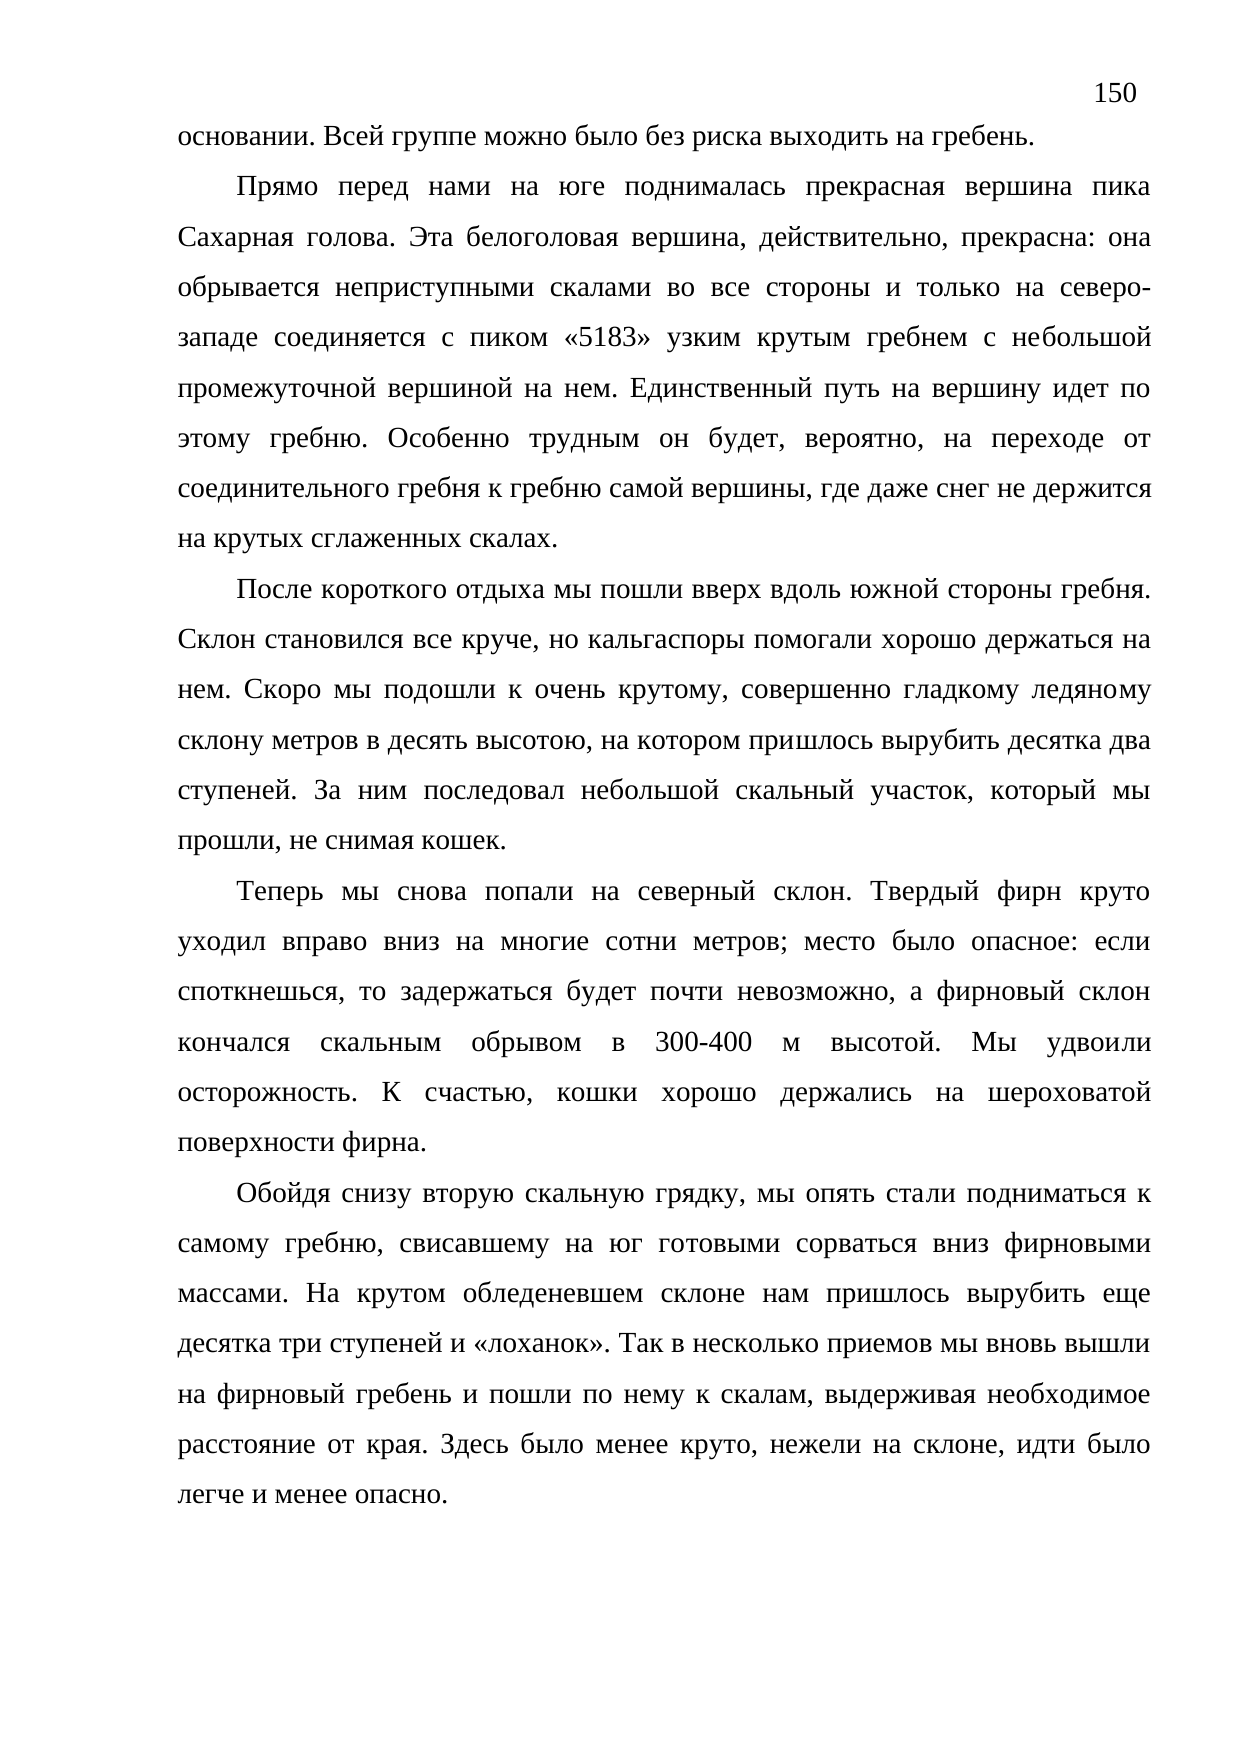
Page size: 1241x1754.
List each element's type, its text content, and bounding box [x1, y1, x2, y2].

text основании. Всей группе можно было без риска выходить на гребень. [177, 118, 1152, 152]
text Прямо перед нами на юге поднималась прекрасная вершина пика Сахарная голова. Эта белоголовая верши­на, действительно, прекрасна: она обрывается неприступ­ными скалами во все стороны и только на северо-западе соединяется с пиком «5183» узким крутым гребнем с не­большой промежуточной вершиной на нем. Единственный путь на вершину идет по этому гребню. Особенно труд­ным он будет, вероятно, на переходе от соединительного гребня к гребню самой вершины, где даже снег не дер­жится на крутых сглаженных скалах. [177, 168, 1152, 554]
text После короткого отдыха мы пошли вверх вдоль юж­ной стороны гребня. Склон становился все круче, но кальгаспоры помогали хорошо держаться на нем. Скоро мы подошли к очень крутому, совершенно гладкому ледяно­му склону метров в десять высотою, на котором при­шлось вырубить десятка два ступеней. За ним последовал небольшой скальный участок, который мы прошли, не сни­мая кошек. [177, 571, 1152, 856]
text Обойдя снизу вторую скальную грядку, мы опять ста­ли подниматься к самому гребню, свисавшему на юг го­товыми сорваться вниз фирновыми массами. На крутом обледеневшем склоне нам пришлось вырубить еще десят­ка три ступеней и «лоханок». Так в несколько приемов мы вновь вышли на фирновый гребень и пошли по нему к скалам, выдерживая необходимое расстояние от края. Здесь было менее круто, нежели на склоне, идти было легче и менее опасно. [177, 1175, 1152, 1510]
text Теперь мы снова попали на северный склон. Твердый фирн круто уходил вправо вниз на многие сотни метров; место было опасное: если споткнешься, то задержаться будет почти невозможно, а фирновый склон кончался скальным обрывом в 300-400 м высотой. Мы удвои­ли осторожность. К счастью, кошки хорошо держались на шероховатой поверхности фирна. [177, 873, 1152, 1158]
